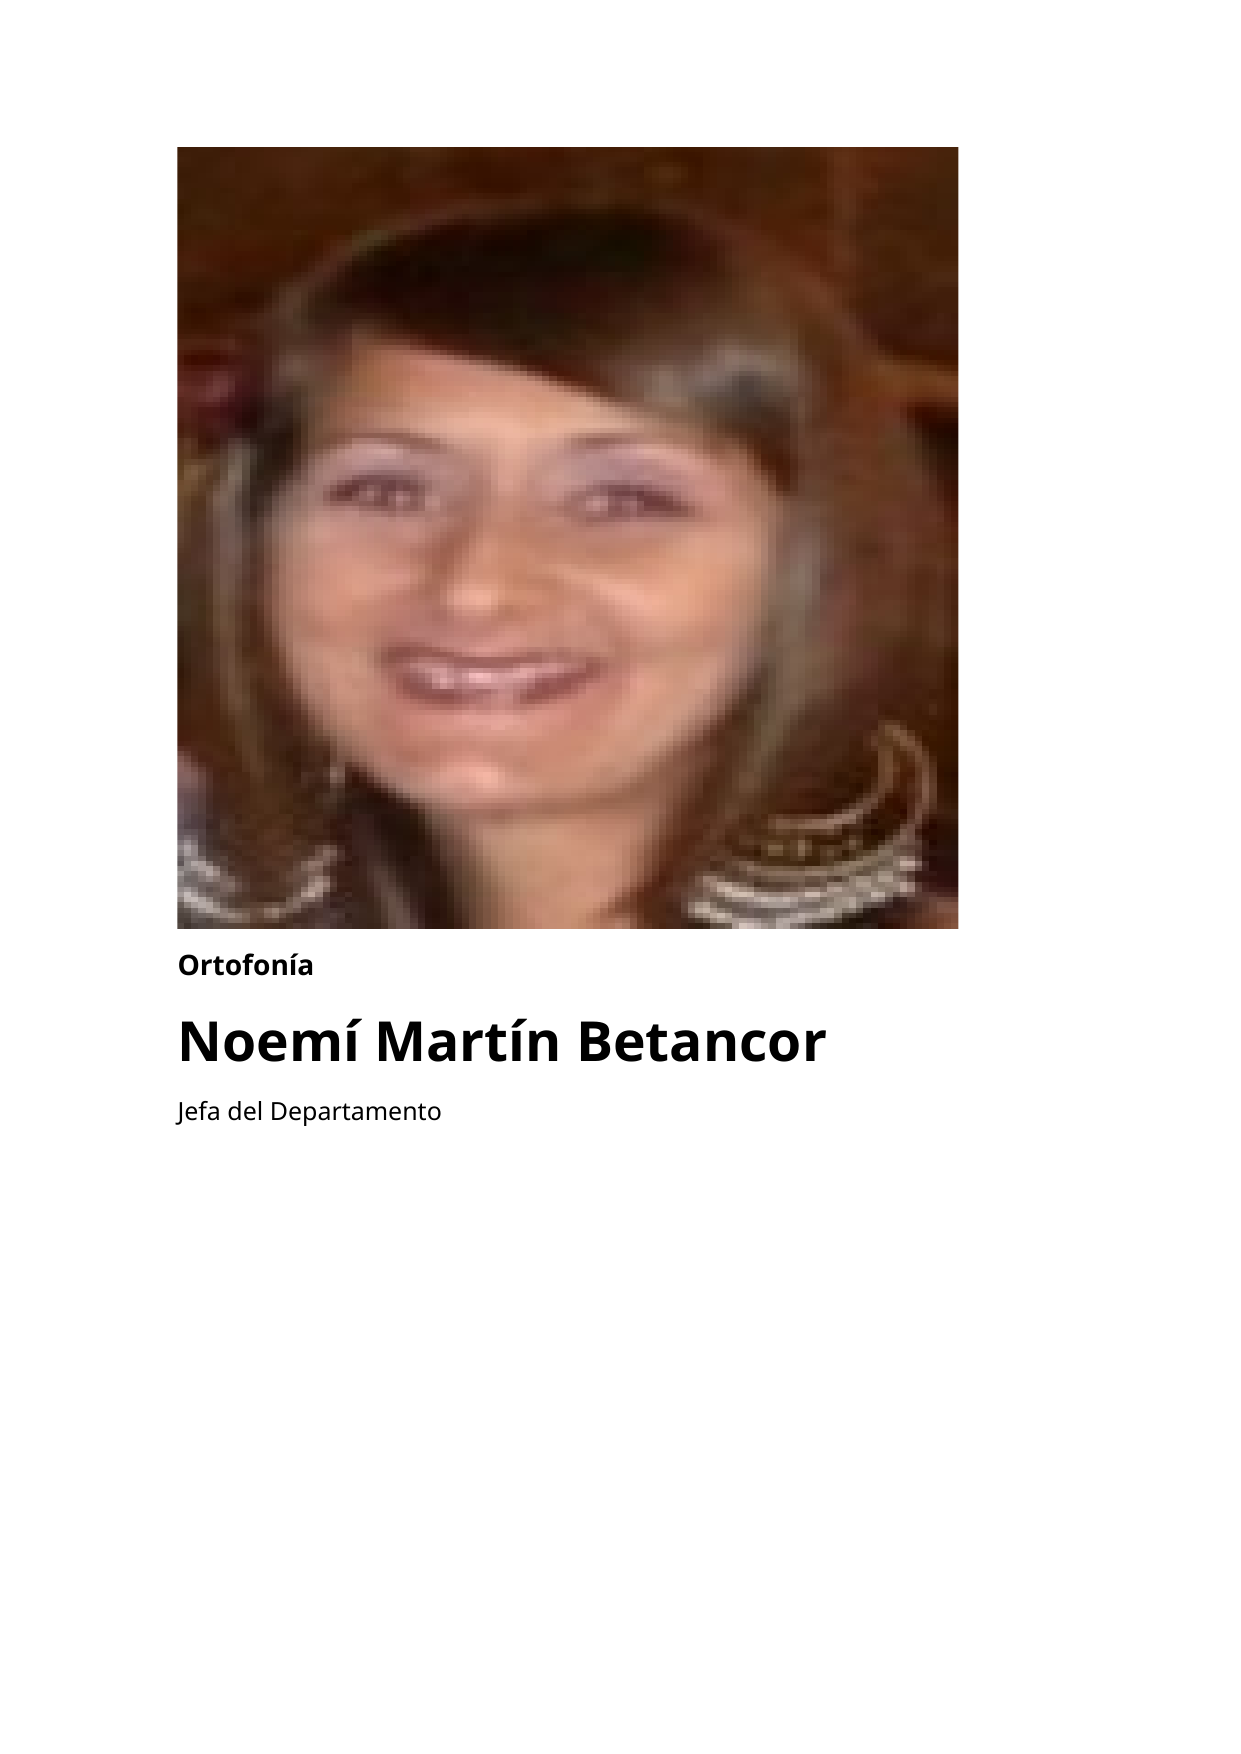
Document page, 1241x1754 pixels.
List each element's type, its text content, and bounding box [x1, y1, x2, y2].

text Jefa del Departamento [177, 1093, 1063, 1127]
subtitle Ortofonía [177, 946, 1063, 984]
subtitle Noemí Martín Betancor [177, 992, 1063, 1078]
